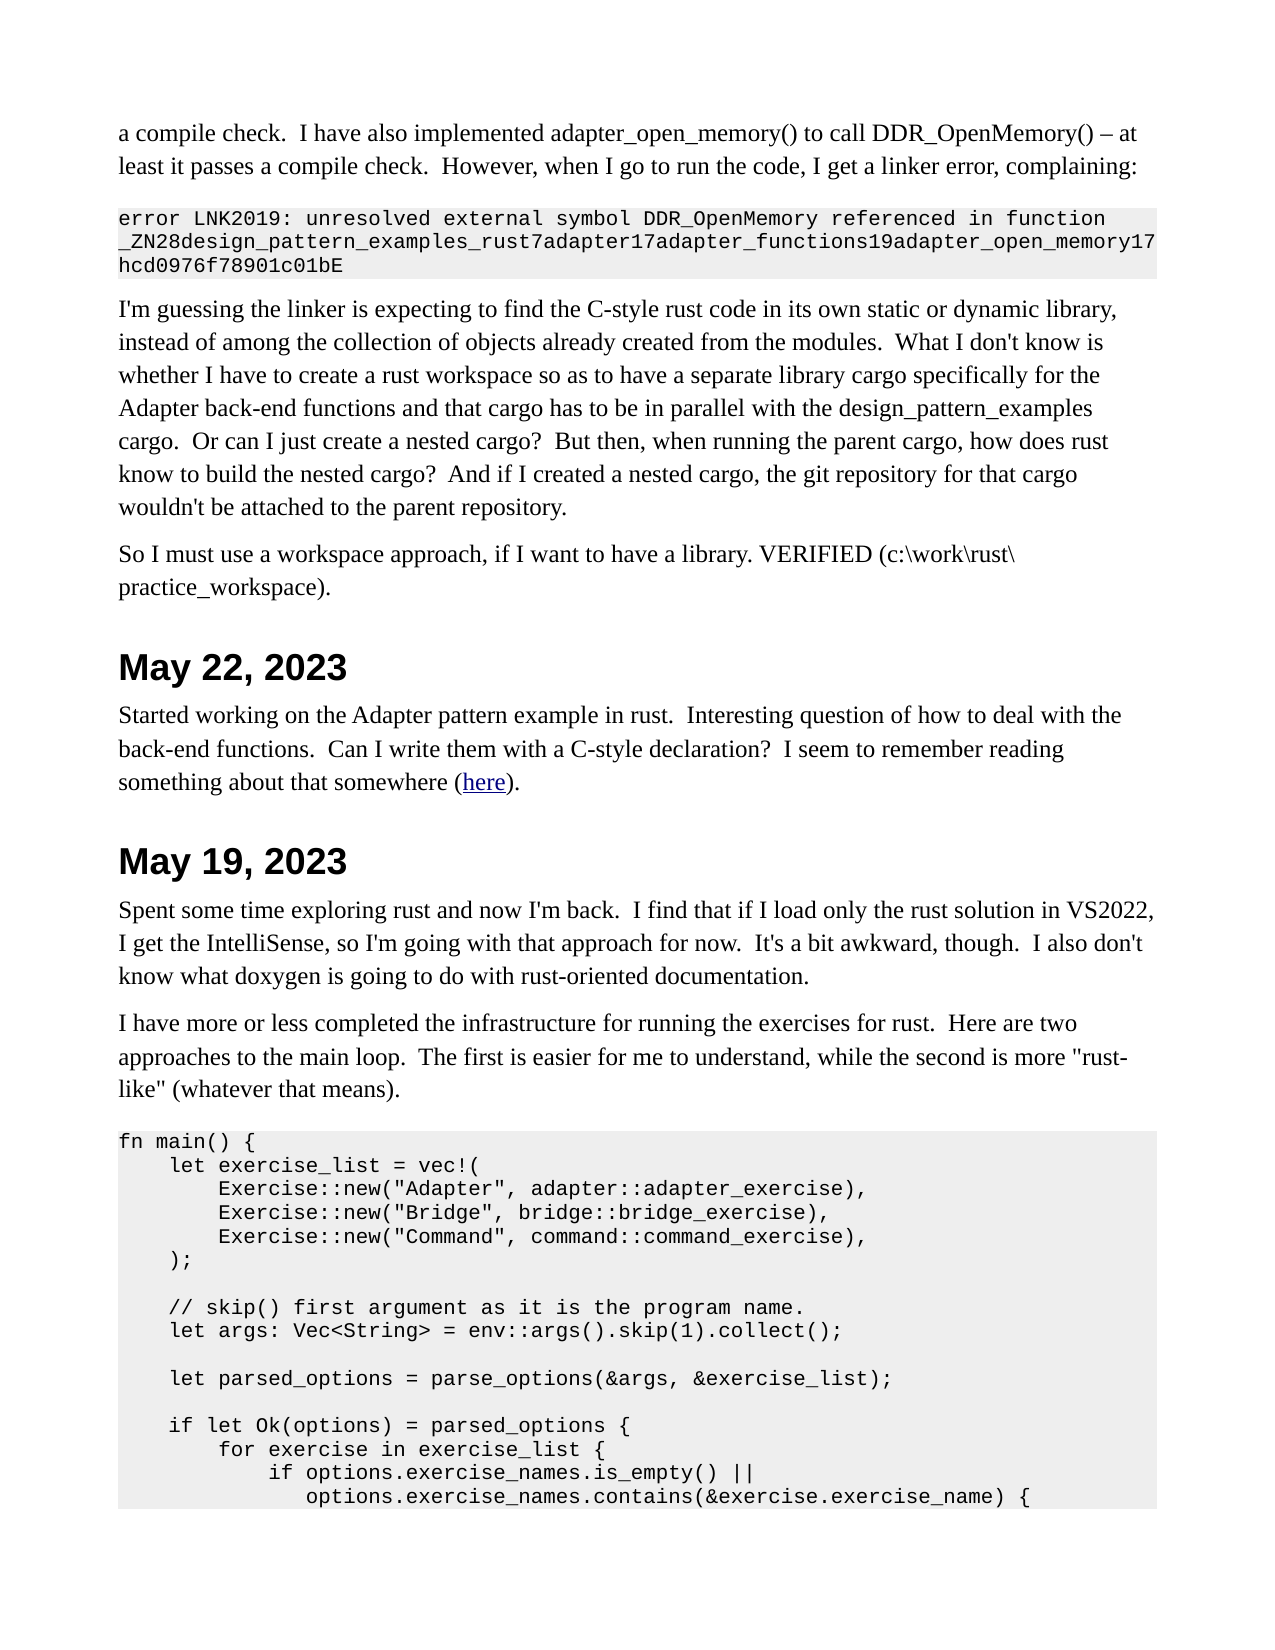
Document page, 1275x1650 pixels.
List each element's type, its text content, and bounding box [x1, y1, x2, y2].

text ); [118, 1249, 1157, 1273]
text if options.exercise_names.is_empty() || [118, 1462, 1157, 1486]
text Spent some time exploring rust and now I'm back. I find that if I load only the rust solution in VS2022, I get the IntelliSense, so I'm going with that approach for now. It's a bit awkward, though. I also don't know what doxygen is going to do with rust-oriented documentation. [118, 895, 1157, 990]
text Started working on the Adapter pattern example in rust. Interesting question of how to deal with the back-end functions. Can I write them with a C-style declaration? I seem to remember reading something about that somewhere (here). [118, 701, 1157, 795]
text let parsed_options = parse_options(&args, &exercise_list); [118, 1368, 1157, 1391]
text let args: Vec<String> = env::args().skip(1).collect(); [118, 1320, 1157, 1344]
subtitle May 19, 2023 [118, 839, 1157, 882]
subtitle May 22, 2023 [118, 645, 1157, 688]
text I'm guessing the linker is expecting to find the C-style rust code in its own static or dynamic library, instead of among the collection of objects already created from the modules. What I don't know is whether I have to create a rust workspace so as to have a separate library cargo specifically for the Adapter back-end functions and that cargo has to be in parallel with the design_pattern_examples cargo. Or can I just create a nested cargo? But then, when running the parent cargo, how does rust know to build the nested cargo? And if I created a nested cargo, the git repository for that cargo wouldn't be attached to the parent repository. [118, 294, 1157, 521]
text if let Ok(options) = parsed_options { [118, 1415, 1157, 1438]
text Exercise::new("Adapter", adapter::adapter_exercise), [118, 1178, 1157, 1202]
text options.exercise_names.contains(&exercise.exercise_name) { [118, 1486, 1157, 1509]
text error LNK2019: unresolved external symbol DDR_OpenMemory referenced in function _ZN28design_pattern_examples_rust7adapter17adapter_functions19adapter_open_memory17hcd0976f78901c01bE [118, 208, 1157, 279]
text // skip() first argument as it is the program name. [118, 1297, 1157, 1320]
text I have more or less completed the infrastructure for running the exercises for rust. Here are two approaches to the main loop. The first is easier for me to understand, while the second is more "rust-like" (whatever that means). [118, 1008, 1157, 1103]
text Exercise::new("Bridge", bridge::bridge_exercise), [118, 1202, 1157, 1226]
text a compile check. I have also implemented adapter_open_memory() to call DDR_OpenMemory() – at least it passes a compile check. However, when I go to run the code, I get a linker error, complaining: [118, 118, 1157, 180]
text for exercise in exercise_list { [118, 1438, 1157, 1462]
text let exercise_list = vec!( [118, 1155, 1157, 1178]
text So I must use a workspace approach, if I want to have a library. VERIFIED (c:\work\rust\practice_workspace). [118, 539, 1157, 601]
text fn main() { [118, 1131, 1157, 1155]
text Exercise::new("Command", command::command_exercise), [118, 1226, 1157, 1249]
